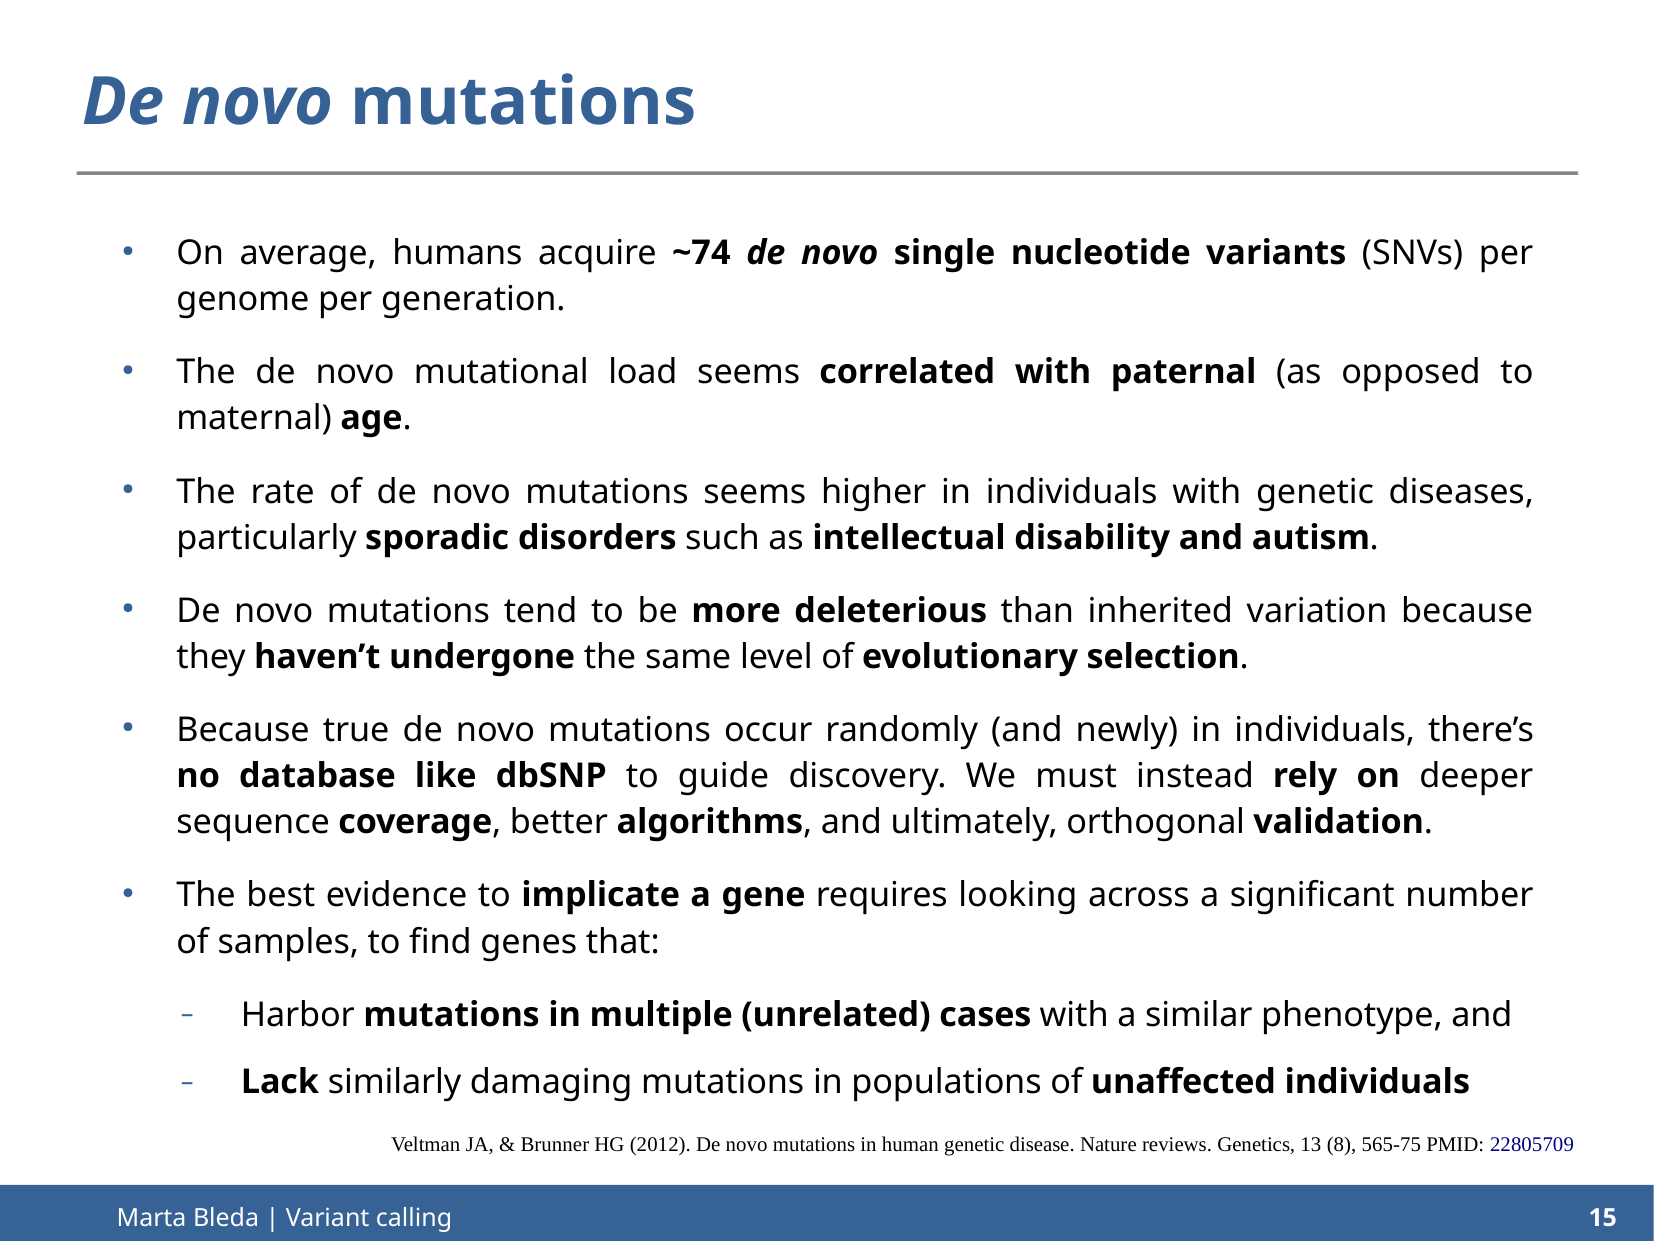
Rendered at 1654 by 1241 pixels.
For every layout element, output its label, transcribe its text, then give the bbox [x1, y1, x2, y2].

picture [74, 170, 1580, 175]
list On average, humans acquire ~74 de novo single nucleotide variants (SNVs) per genome per generation. The de novo mutational load seems correlated with paternal (as opposed to maternal) age. The rate of de novo mutations seems higher in individuals with genetic diseases, particularly sporadic disorders such as intellectual disability and autism. De novo mutations tend to be more deleterious than inherited variation because they haven’t undergone the same level of evolutionary selection. Because true de novo mutations occur randomly (and newly) in individuals, there’s no database like dbSNP to guide discovery. We must instead rely on deeper sequence coverage, better algorithms, and ultimately, orthogonal validation. The best evidence to implicate a gene requires looking across a significant number of samples, to find genes that: Harbor mutations in multiple (unrelated) cases with a similar phenotype, and Lack similarly damaging mutations in populations of unaffected individuals [111, 228, 1534, 1164]
title De novo mutations [82, 49, 1571, 148]
text_box Veltman JA, & Brunner HG (2012). De novo mutations in human genetic disease. Nature reviews. Genetics, 13 (8), 565-75 PMID: 22805709 [376, 1125, 1631, 1164]
